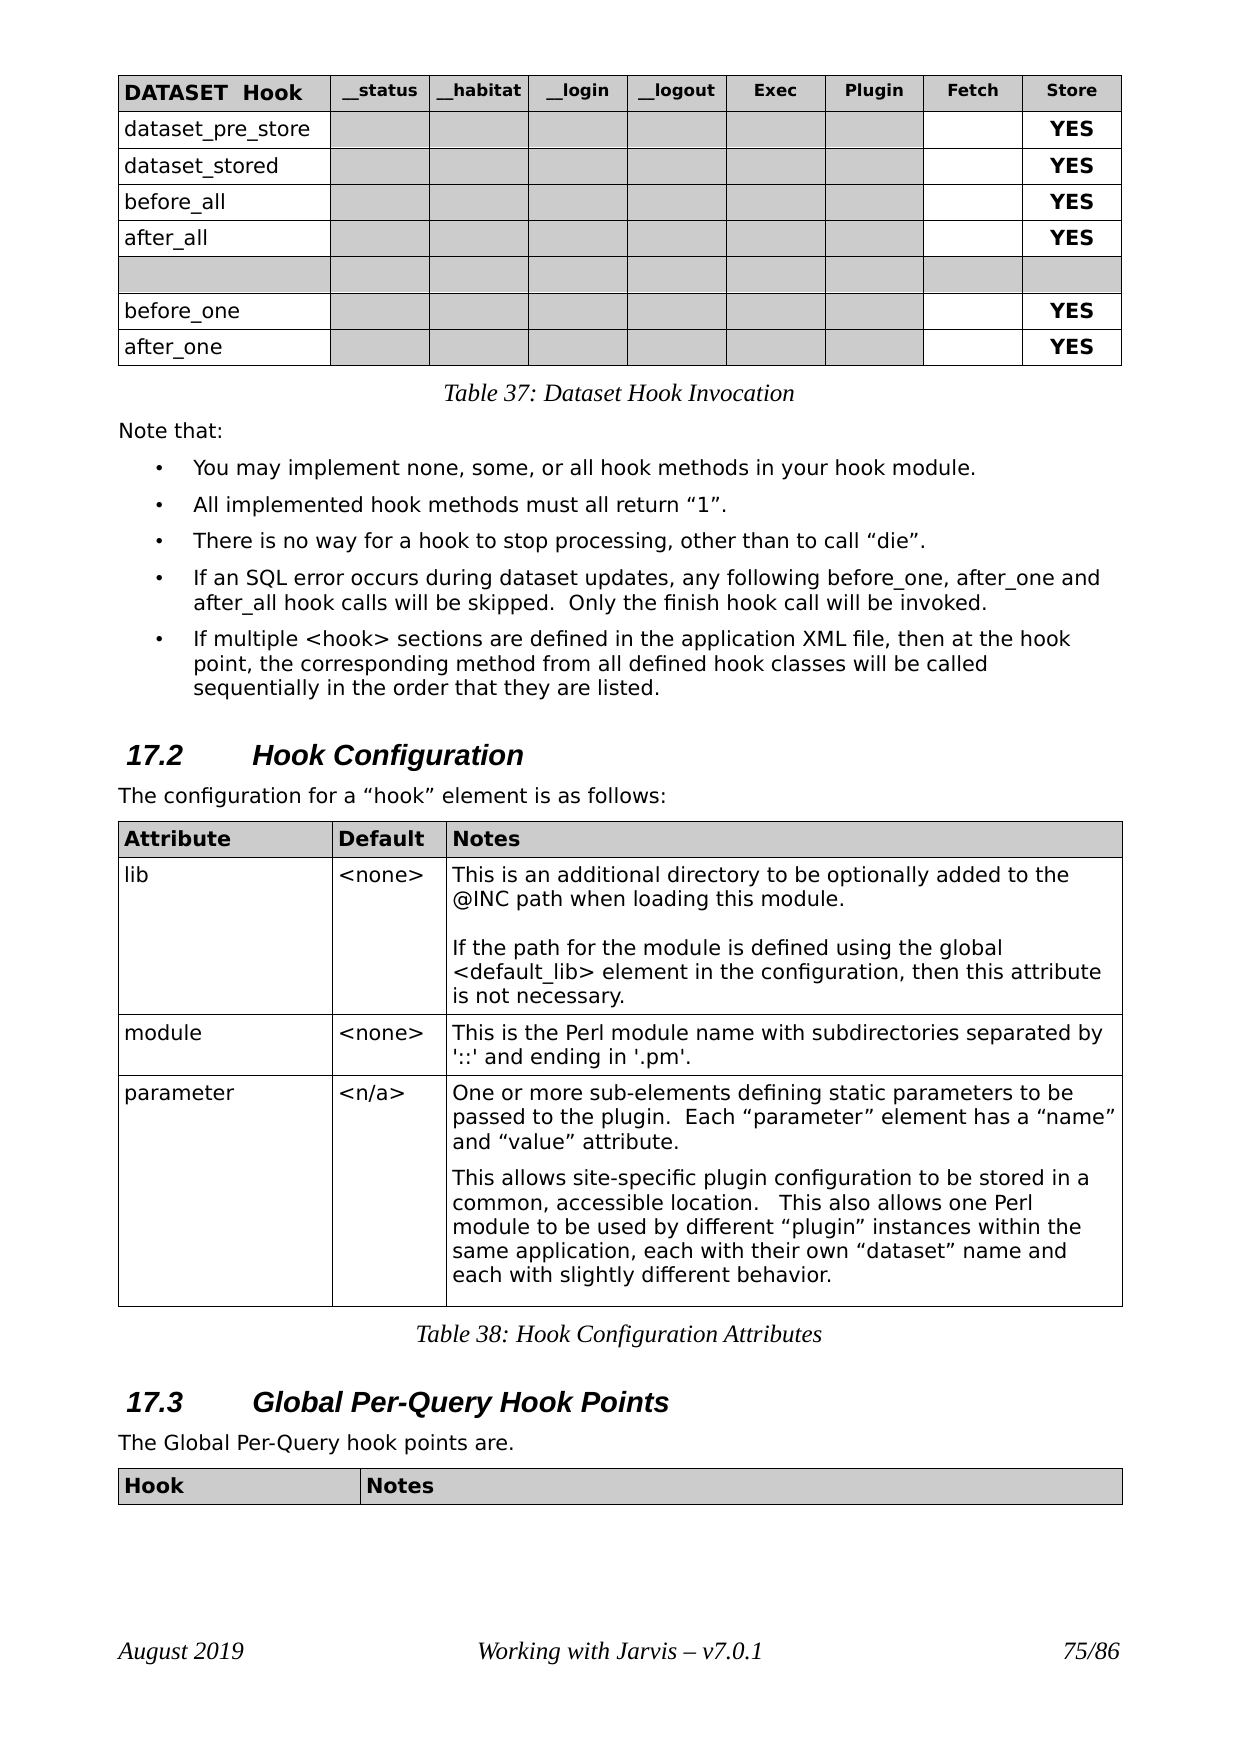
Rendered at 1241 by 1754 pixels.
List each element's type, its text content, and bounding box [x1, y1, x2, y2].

table_cell [331, 257, 429, 292]
table_cell [430, 257, 528, 292]
table_header DATASET Hook [119, 76, 330, 111]
table_header Notes [447, 822, 1122, 857]
table_cell [727, 149, 825, 184]
text Note that: [118, 419, 1122, 443]
table_header __habitat [430, 76, 528, 111]
table_cell parameter [119, 1076, 332, 1306]
table_cell [430, 330, 528, 365]
table_cell [727, 112, 825, 147]
table_cell [826, 294, 923, 329]
table_cell [430, 185, 528, 220]
table_cell [331, 112, 429, 147]
subtitle Global Per-Query Hook Points [118, 1385, 1122, 1419]
subtitle Hook Configuration [118, 738, 1122, 771]
table_cell [826, 221, 923, 256]
table_cell [430, 221, 528, 256]
table_cell [727, 185, 825, 220]
table_cell [529, 221, 627, 256]
table_cell [529, 149, 627, 184]
table_cell [727, 221, 825, 256]
table_cell <n/a> [333, 1076, 446, 1306]
table_cell [331, 149, 429, 184]
table_cell One or more sub-elements defining static parameters to be passed to the plugin. Each “parameter” element has a “name” and “value” attribute. This allows site-specific plugin configuration to be stored in a common, accessible location. This also allows one Perl module to be used by different “plugin” instances within the same application, each with their own “dataset” name and each with slightly different behavior. [447, 1076, 1122, 1306]
table_cell [924, 294, 1022, 329]
text Table 37: Dataset Hook Invocation [118, 378, 1122, 407]
table_cell [826, 149, 923, 184]
table_header __status [331, 76, 429, 111]
table_cell [628, 257, 726, 292]
table_header Fetch [924, 76, 1022, 111]
table_cell [529, 257, 627, 292]
table_cell <none> [333, 858, 446, 1014]
table_header Default [333, 822, 446, 857]
table_header Hook [119, 1469, 360, 1504]
table_cell [430, 112, 528, 147]
table_cell YES [1023, 149, 1121, 184]
table_cell [727, 257, 825, 292]
table_cell [924, 221, 1022, 256]
table_cell [529, 185, 627, 220]
table_cell [628, 330, 726, 365]
list There is no way for a hook to stop processing, other than to call “die”. [156, 529, 1122, 554]
table_cell before_all [119, 185, 330, 220]
table_cell [430, 149, 528, 184]
table_cell [727, 294, 825, 329]
table_cell [924, 185, 1022, 220]
table_cell [826, 112, 923, 147]
table_cell [628, 149, 726, 184]
table_header Exec [727, 76, 825, 111]
text Table 38: Hook Configuration Attributes [118, 1319, 1122, 1348]
table_cell YES [1023, 112, 1121, 147]
table_cell [924, 149, 1022, 184]
table_cell YES [1023, 221, 1121, 256]
table_cell [430, 294, 528, 329]
table_cell [924, 257, 1022, 292]
table_cell YES [1023, 330, 1121, 365]
table_header __login [529, 76, 627, 111]
table_cell lib [119, 858, 332, 1014]
table_cell [529, 294, 627, 329]
table_cell [727, 330, 825, 365]
list If multiple <hook> sections are defined in the application XML file, then at the hook point, the corresponding method from all defined hook classes will be called sequentially in the order that they are listed. [156, 627, 1122, 700]
table_cell before_one [119, 294, 330, 329]
table_cell [628, 294, 726, 329]
table_cell YES [1023, 294, 1121, 329]
table_cell [331, 294, 429, 329]
table_header __logout [628, 76, 726, 111]
table_cell [1023, 257, 1121, 292]
table_cell [628, 221, 726, 256]
table_cell [628, 112, 726, 147]
table_cell [924, 112, 1022, 147]
table_cell [331, 221, 429, 256]
text The Global Per-Query hook points are. [118, 1431, 1122, 1456]
table_cell [826, 330, 923, 365]
table_cell [529, 112, 627, 147]
table_header Attribute [119, 822, 332, 857]
table_cell [331, 185, 429, 220]
table_cell [628, 185, 726, 220]
table_cell dataset_pre_store [119, 112, 330, 147]
table_cell module [119, 1015, 332, 1075]
table_cell [331, 330, 429, 365]
table_header Store [1023, 76, 1121, 111]
text The configuration for a “hook” element is as follows: [118, 784, 1122, 808]
table_cell after_all [119, 221, 330, 256]
table_cell YES [1023, 185, 1121, 220]
list All implemented hook methods must all return “1”. [156, 493, 1122, 517]
table_cell dataset_stored [119, 149, 330, 184]
table_cell This is the Perl module name with subdirectories separated by '::' and ending in '.pm'. [447, 1015, 1122, 1075]
table_cell [826, 257, 923, 292]
table_cell [826, 185, 923, 220]
list If an SQL error occurs during dataset updates, any following before_one, after_one and after_all hook calls will be skipped. Only the finish hook call will be invoked. [156, 566, 1122, 615]
table_cell [529, 330, 627, 365]
table_cell [119, 257, 330, 292]
table_header Plugin [826, 76, 923, 111]
table_header Notes [361, 1469, 1122, 1504]
table_cell after_one [119, 330, 330, 365]
list You may implement none, some, or all hook methods in your hook module. [156, 456, 1122, 480]
table_cell <none> [333, 1015, 446, 1075]
table_cell [924, 330, 1022, 365]
table_cell This is an additional directory to be optionally added to the @INC path when loading this module. If the path for the module is defined using the global <default_lib> element in the configuration, then this attribute is not necessary. [447, 858, 1122, 1014]
